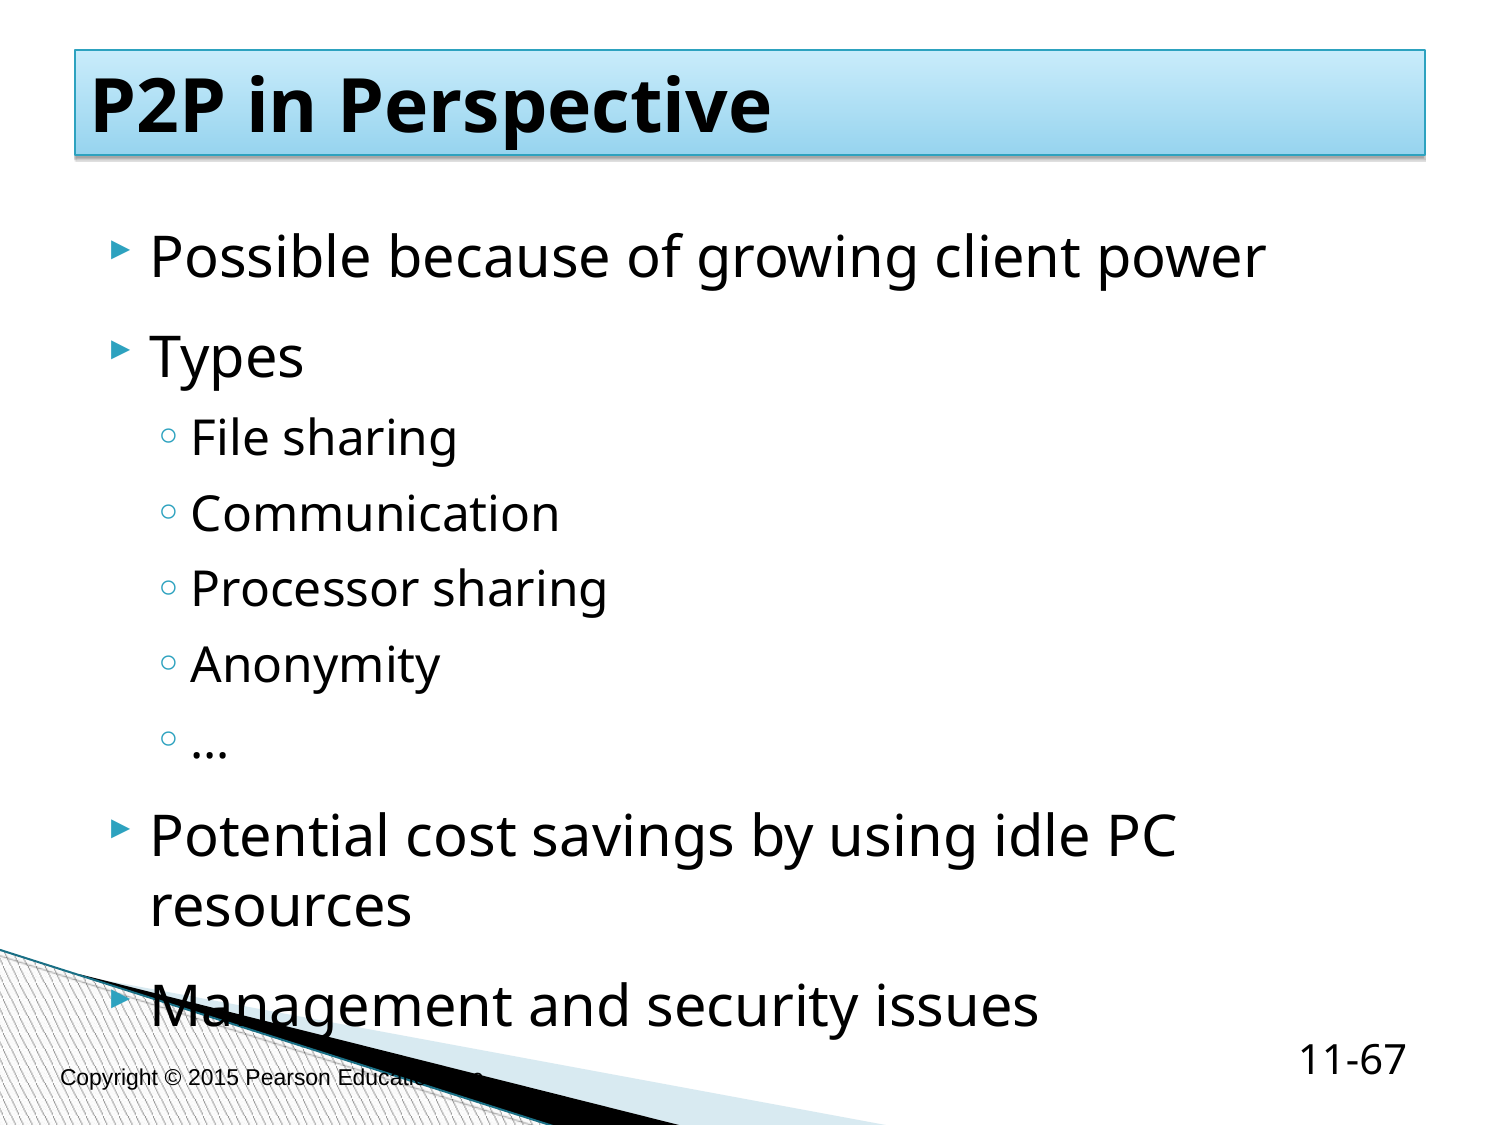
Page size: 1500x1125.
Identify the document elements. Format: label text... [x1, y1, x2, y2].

picture [0, 952, 543, 1125]
footer Copyright © 2015 Pearson Education, Inc. [37, 1050, 513, 1098]
title P2P in Perspective [75, 50, 1425, 155]
list Possible because of growing client power Types File sharing Communication Processor sharing Anonymity … Potential cost savings by using idle PC resources Management and security issues [75, 212, 1425, 1050]
slide_number 11-<number> [1250, 1037, 1423, 1098]
